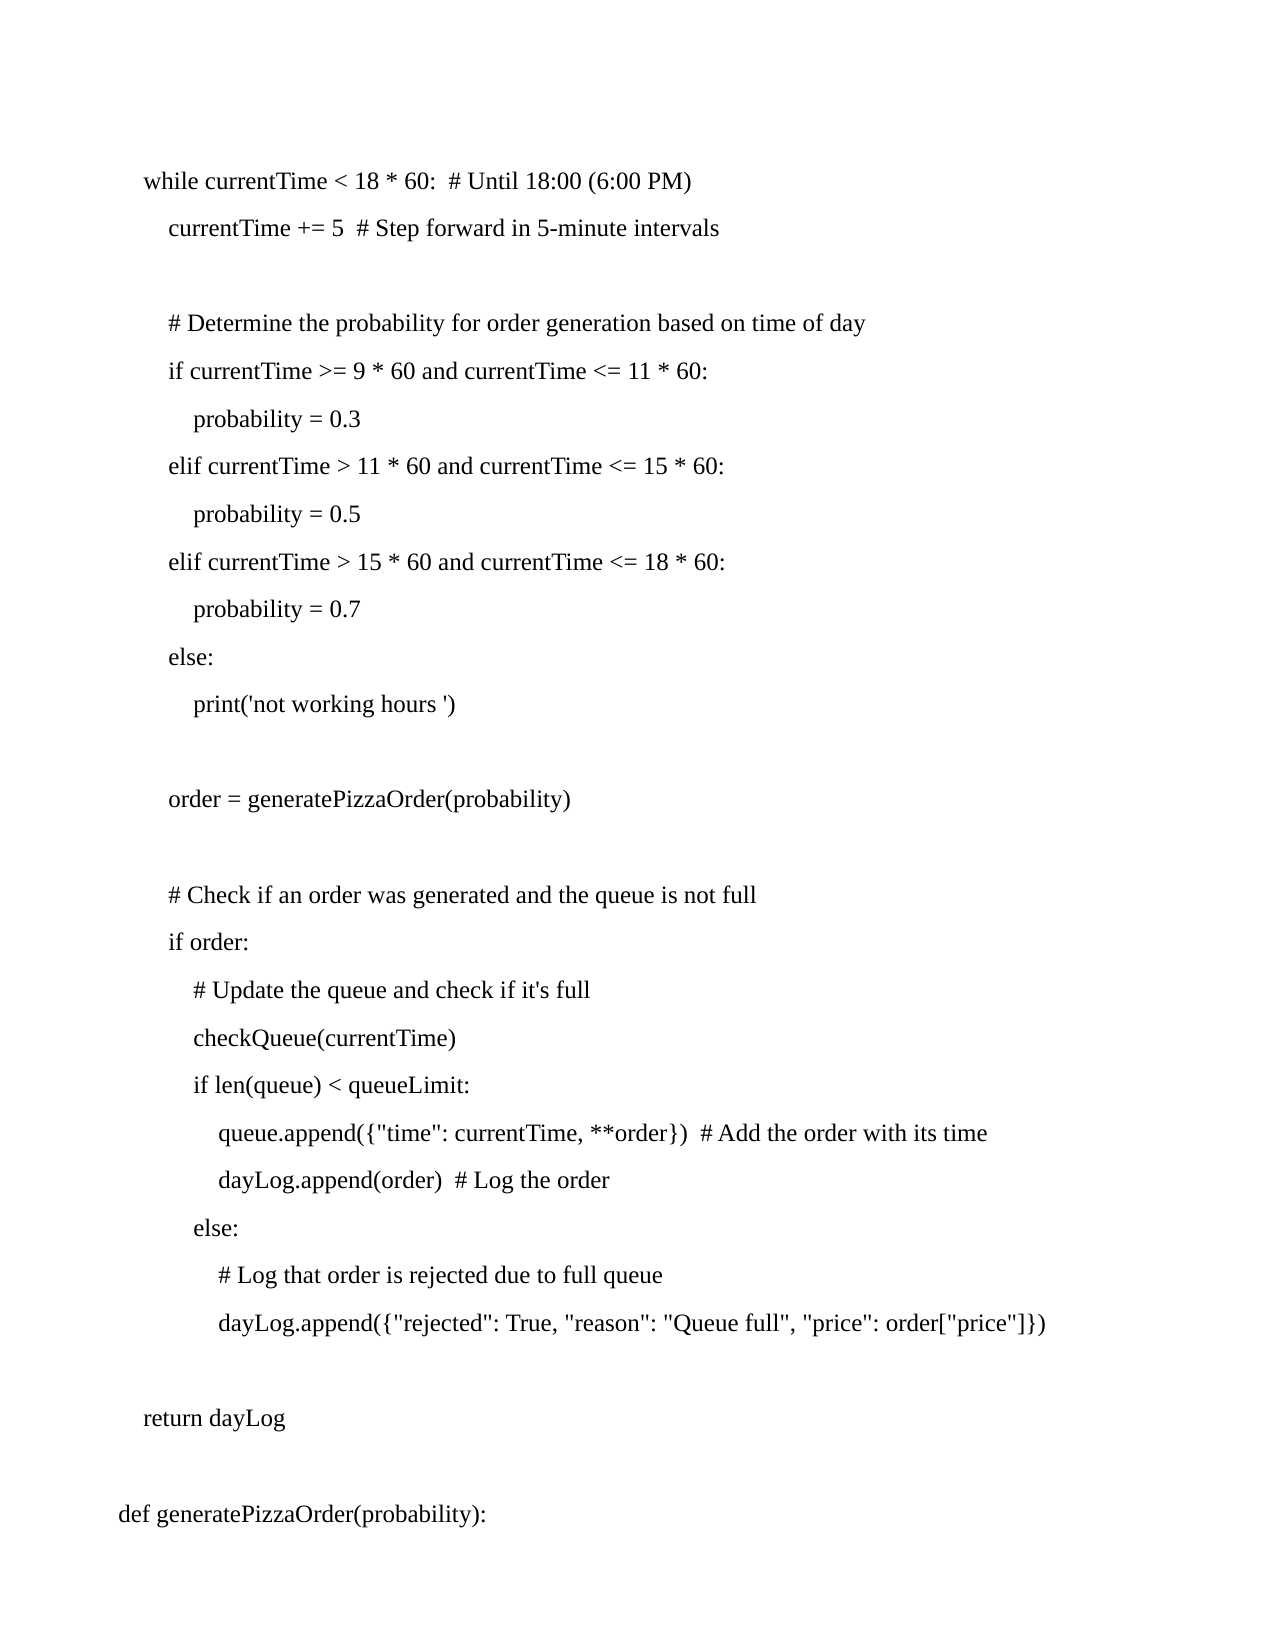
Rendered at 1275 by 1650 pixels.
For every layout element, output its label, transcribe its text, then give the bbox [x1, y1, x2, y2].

text while currentTime < 18 * 60: # Until 18:00 (6:00 PM) [118, 166, 1157, 194]
text elif currentTime > 15 * 60 and currentTime <= 18 * 60: [118, 547, 1157, 575]
text def generatePizzaOrder(probability): [118, 1499, 1157, 1527]
text # Check if an order was generated and the queue is not full [118, 880, 1157, 908]
text return dayLog [118, 1403, 1157, 1432]
text if len(queue) < queueLimit: [118, 1070, 1157, 1099]
text else: [118, 1213, 1157, 1242]
text probability = 0.3 [118, 404, 1157, 432]
text # Determine the probability for order generation based on time of day [118, 308, 1157, 337]
text print('not working hours ') [118, 689, 1157, 718]
text if currentTime >= 9 * 60 and currentTime <= 11 * 60: [118, 356, 1157, 385]
text dayLog.append(order) # Log the order [118, 1165, 1157, 1194]
text currentTime += 5 # Step forward in 5-minute intervals [118, 213, 1157, 242]
text probability = 0.5 [118, 499, 1157, 528]
text else: [118, 642, 1157, 671]
text # Log that order is rejected due to full queue [118, 1261, 1157, 1289]
text dayLog.append({"rejected": True, "reason": "Queue full", "price": order["price"]}) [118, 1308, 1157, 1337]
text # Update the queue and check if it's full [118, 975, 1157, 1004]
text order = generatePizzaOrder(probability) [118, 784, 1157, 813]
text checkQueue(currentTime) [118, 1023, 1157, 1051]
text probability = 0.7 [118, 594, 1157, 623]
text if order: [118, 927, 1157, 956]
text queue.append({"time": currentTime, **order}) # Add the order with its time [118, 1118, 1157, 1147]
text elif currentTime > 11 * 60 and currentTime <= 15 * 60: [118, 451, 1157, 480]
